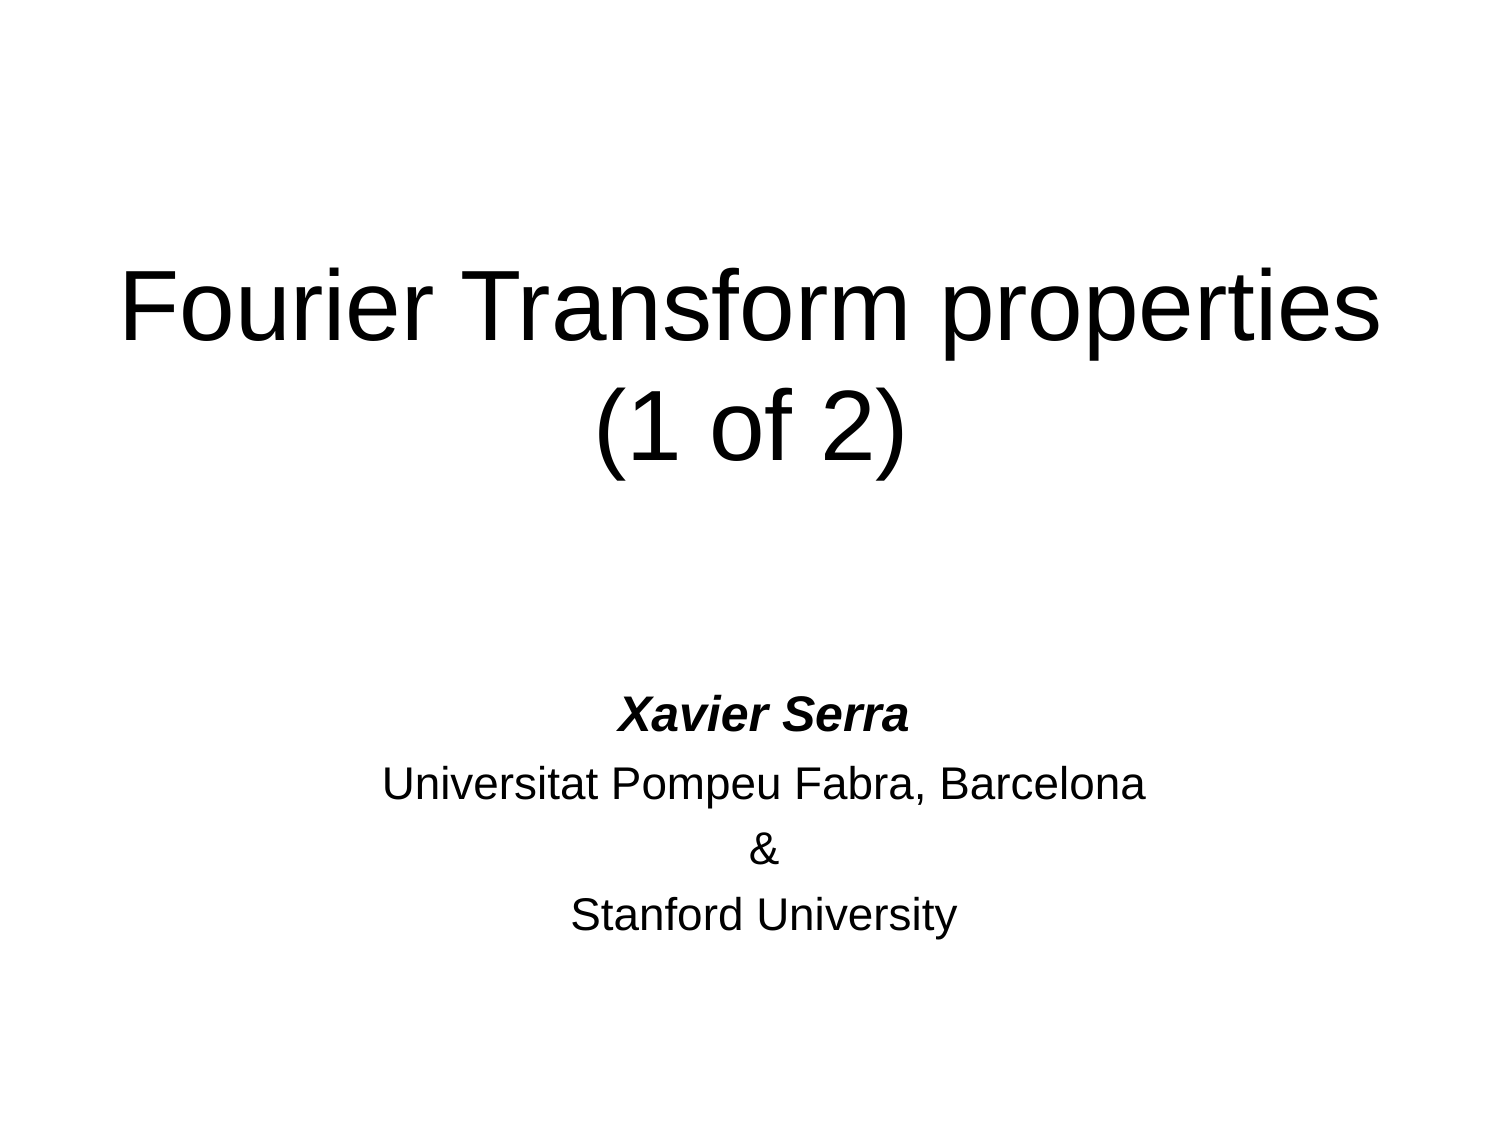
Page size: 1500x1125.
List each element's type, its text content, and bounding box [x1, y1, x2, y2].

title Fourier Transform properties (1 of 2) [60, 90, 1406, 631]
text_box Xavier Serra Universitat Pompeu Fabra, Barcelona & Stanford University [307, 678, 1221, 922]
